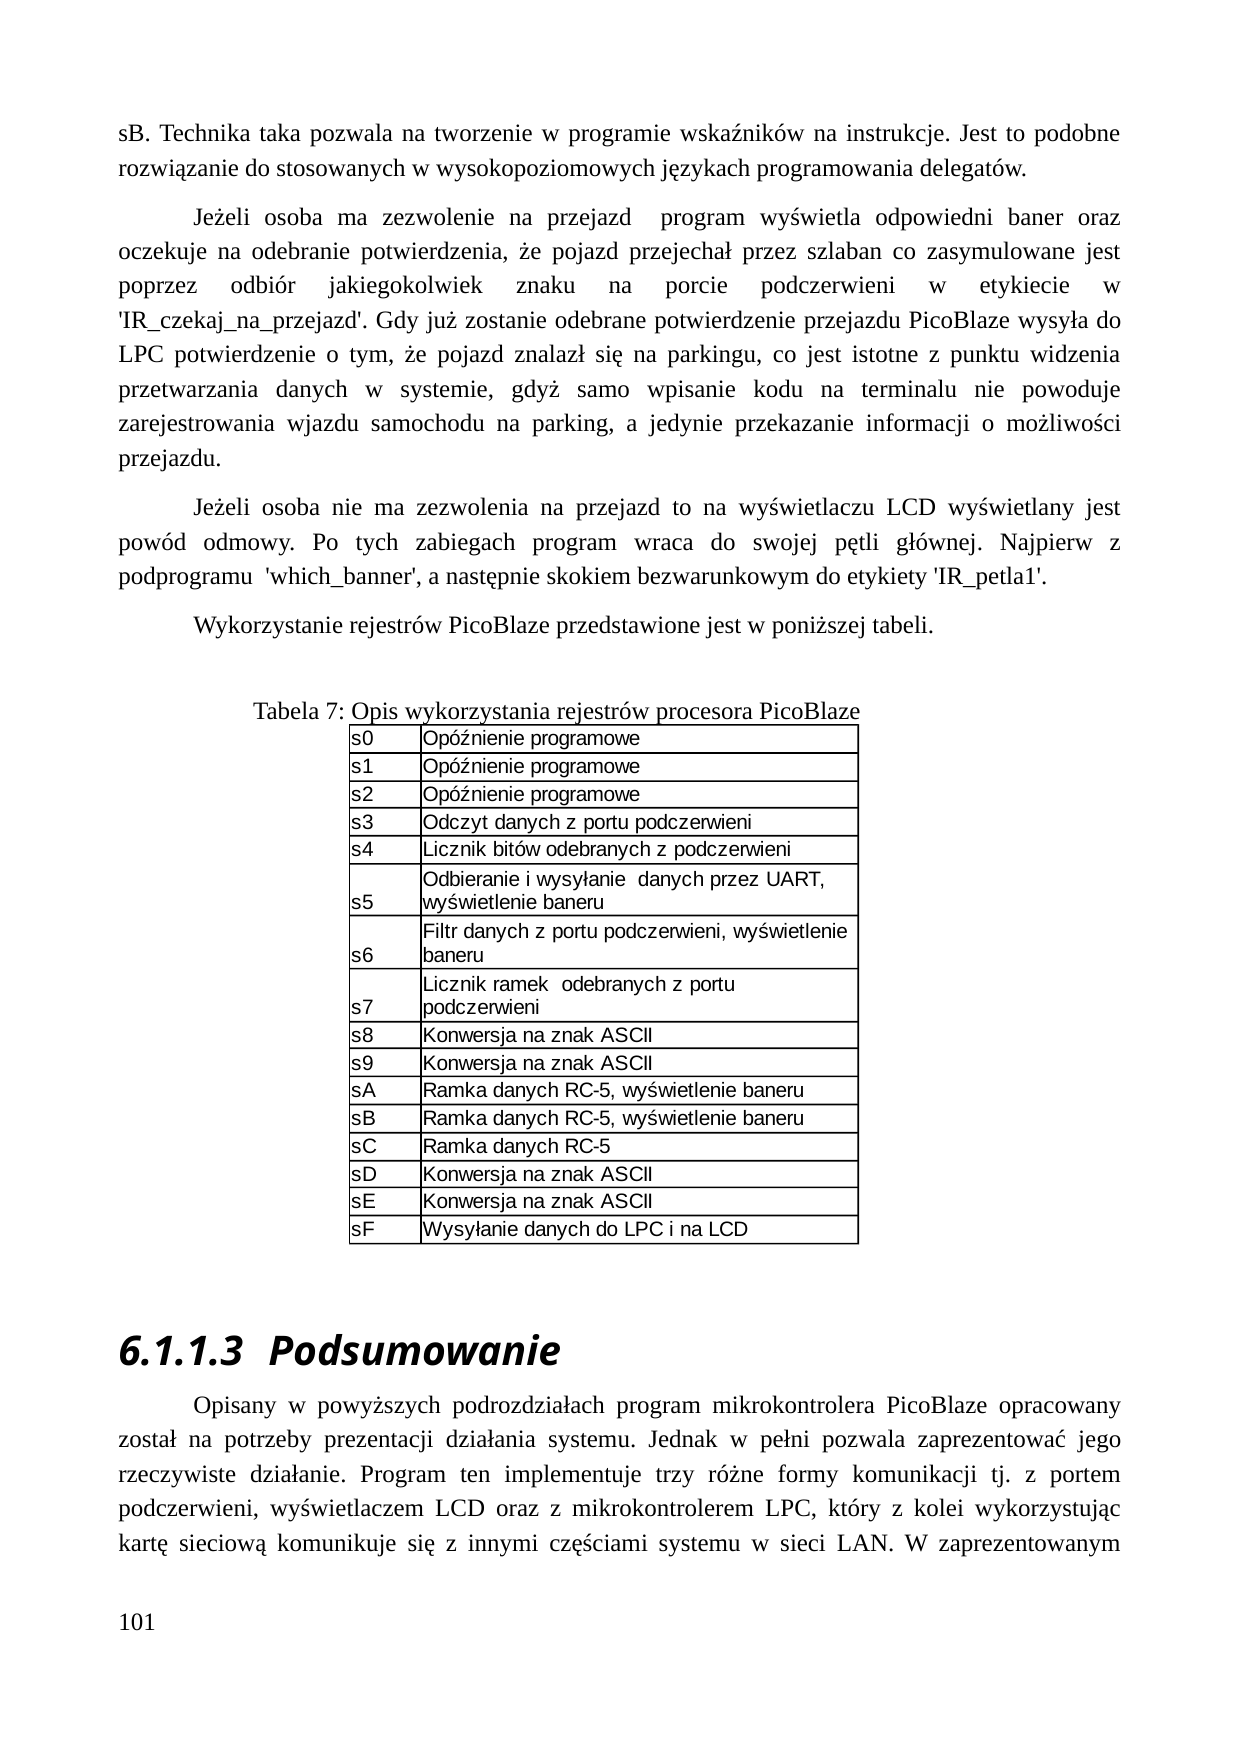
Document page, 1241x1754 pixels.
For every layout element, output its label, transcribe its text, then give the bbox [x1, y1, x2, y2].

text sB. Technika taka pozwala na tworzenie w programie wskaźników na instrukcje. Jest to podobne rozwiązanie do stosowanych w wysokopoziomowych językach programowania delegatów. [118, 118, 1122, 181]
text Wykorzystanie rejestrów PicoBlaze przedstawione jest w poniższej tabeli. [118, 610, 1122, 639]
subtitle Podsumowanie [118, 1322, 1122, 1377]
text Jeżeli osoba nie ma zezwolenia na przejazd to na wyświetlaczu LCD wyświetlany jest powód odmowy. Po tych zabiegach program wraca do swojej pętli głównej. Najpierw z podprogramu 'which_banner', a następnie skokiem bezwarunkowym do etykiety 'IR_petla1'. [118, 492, 1122, 590]
text Tabela 7: Opis wykorzystania rejestrów procesora PicoBlaze [253, 696, 956, 725]
text Jeżeli osoba ma zezwolenie na przejazd program wyświetla odpowiedni baner oraz oczekuje na odebranie potwierdzenia, że pojazd przejechał przez szlaban co zasymulowane jest poprzez odbiór jakiegokolwiek znaku na porcie podczerwieni w etykiecie w 'IR_czekaj_na_przejazd'. Gdy już zostanie odebrane potwierdzenie przejazdu PicoBlaze wysyła do LPC potwierdzenie o tym, że pojazd znalazł się na parkingu, co jest istotne z punktu widzenia przetwarzania danych w systemie, gdyż samo wpisanie kodu na terminalu nie powoduje zarejestrowania wjazdu samochodu na parking, a jedynie przekazanie informacji o możliwości przejazdu. [118, 202, 1122, 472]
text Opisany w powyższych podrozdziałach program mikrokontrolera PicoBlaze opracowany został na potrzeby prezentacji działania systemu. Jednak w pełni pozwala zaprezentować jego rzeczywiste działanie. Program ten implementuje trzy różne formy komunikacji tj. z portem podczerwieni, wyświetlaczem LCD oraz z mikrokontrolerem LPC, który z kolei wykorzystując kartę sieciową komunikuje się z innymi częściami systemu w sieci LAN. W zaprezentowanym [118, 1390, 1122, 1556]
